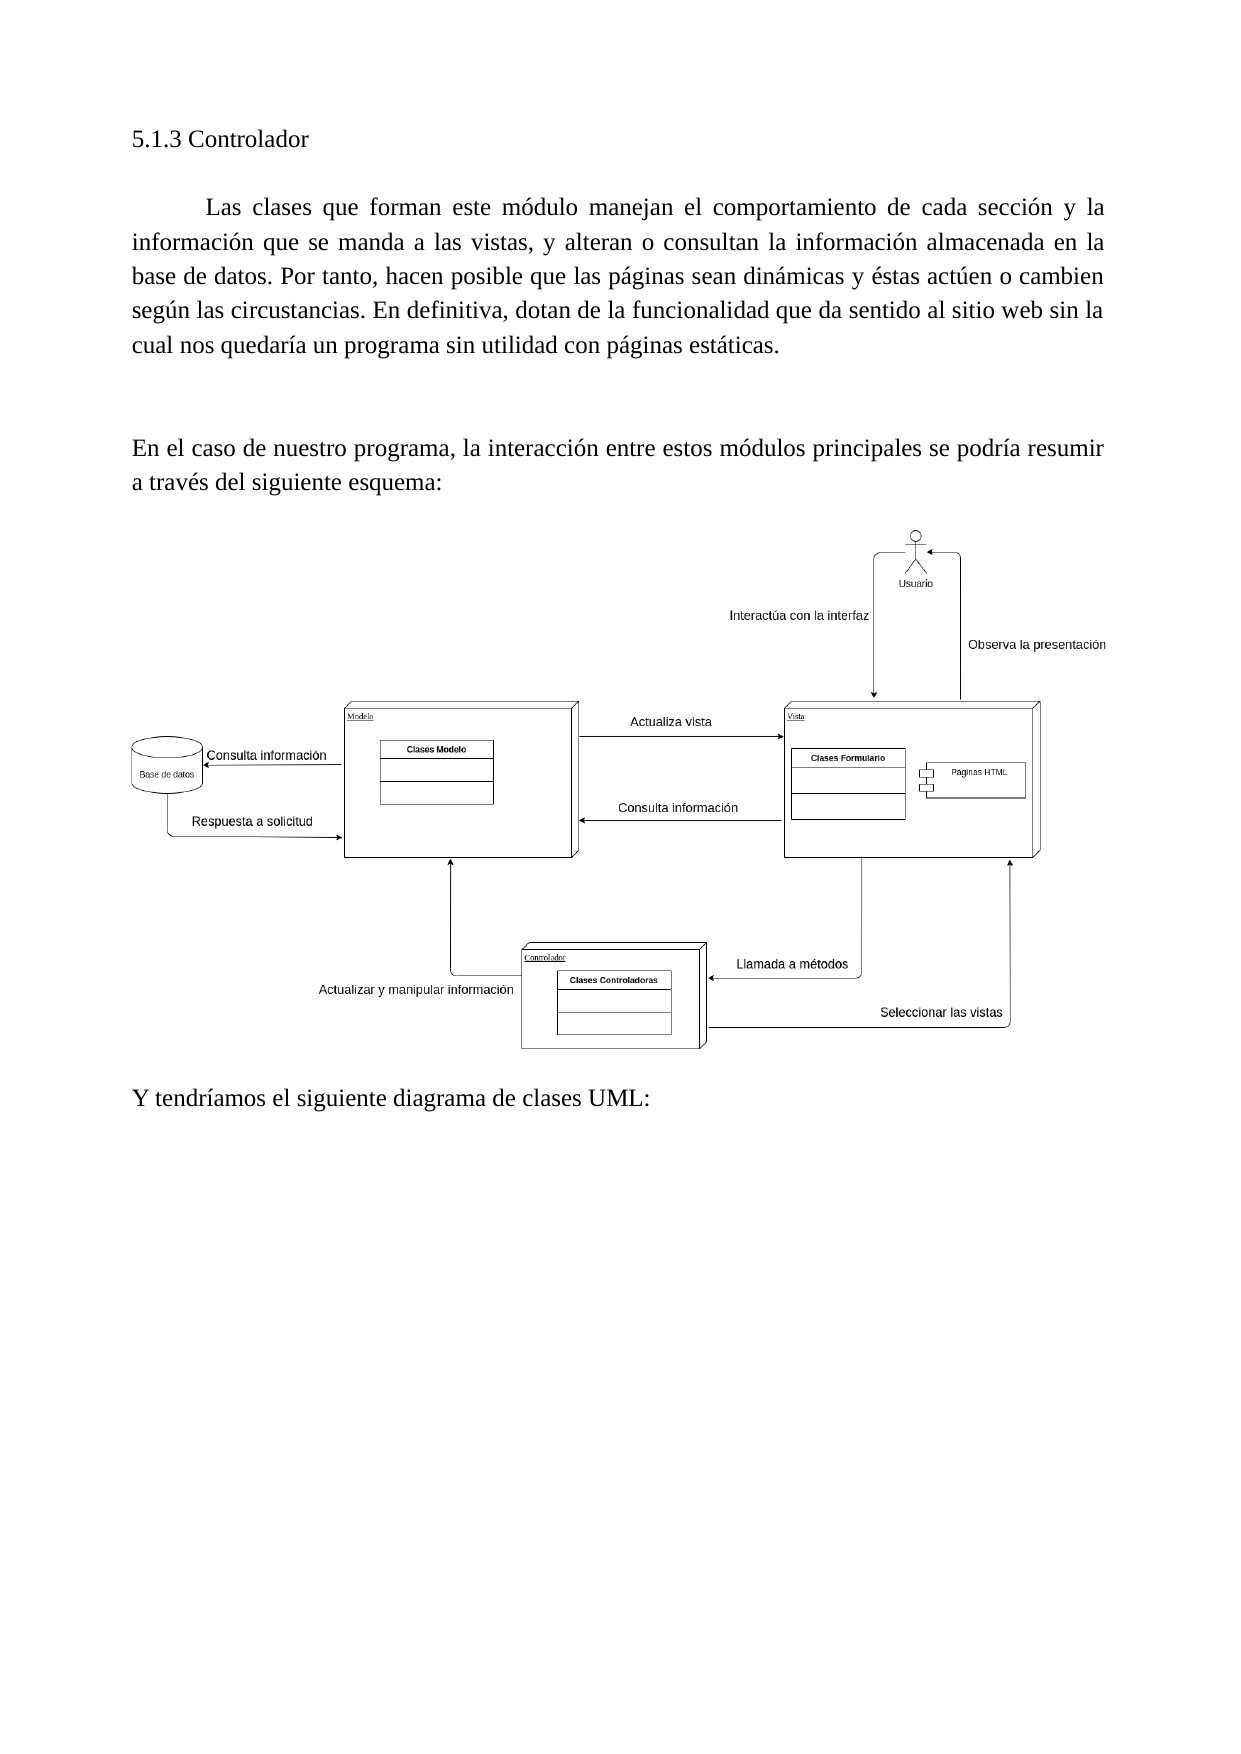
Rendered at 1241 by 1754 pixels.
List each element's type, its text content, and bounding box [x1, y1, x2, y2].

text En el caso de nuestro programa, la interacción entre estos módulos principales se podría resumir a través del siguiente esquema: [132, 427, 1106, 496]
text Y tendríamos el siguiente diagrama de clases UML: [132, 1077, 1106, 1112]
text 5.1.3 Controlador [132, 118, 1106, 152]
text Las clases que forman este módulo manejan el comportamiento de cada sección y la información que se manda a las vistas, y alteran o consultan la información almacenada en la base de datos. Por tanto, hacen posible que las páginas sean dinámicas y éstas actúen o cambien según las circustancias. En definitiva, dotan de la funcionalidad que da sentido al sitio web sin la cual nos quedaría un programa sin utilidad con páginas estáticas. [132, 187, 1106, 359]
picture [131, 530, 1106, 1049]
